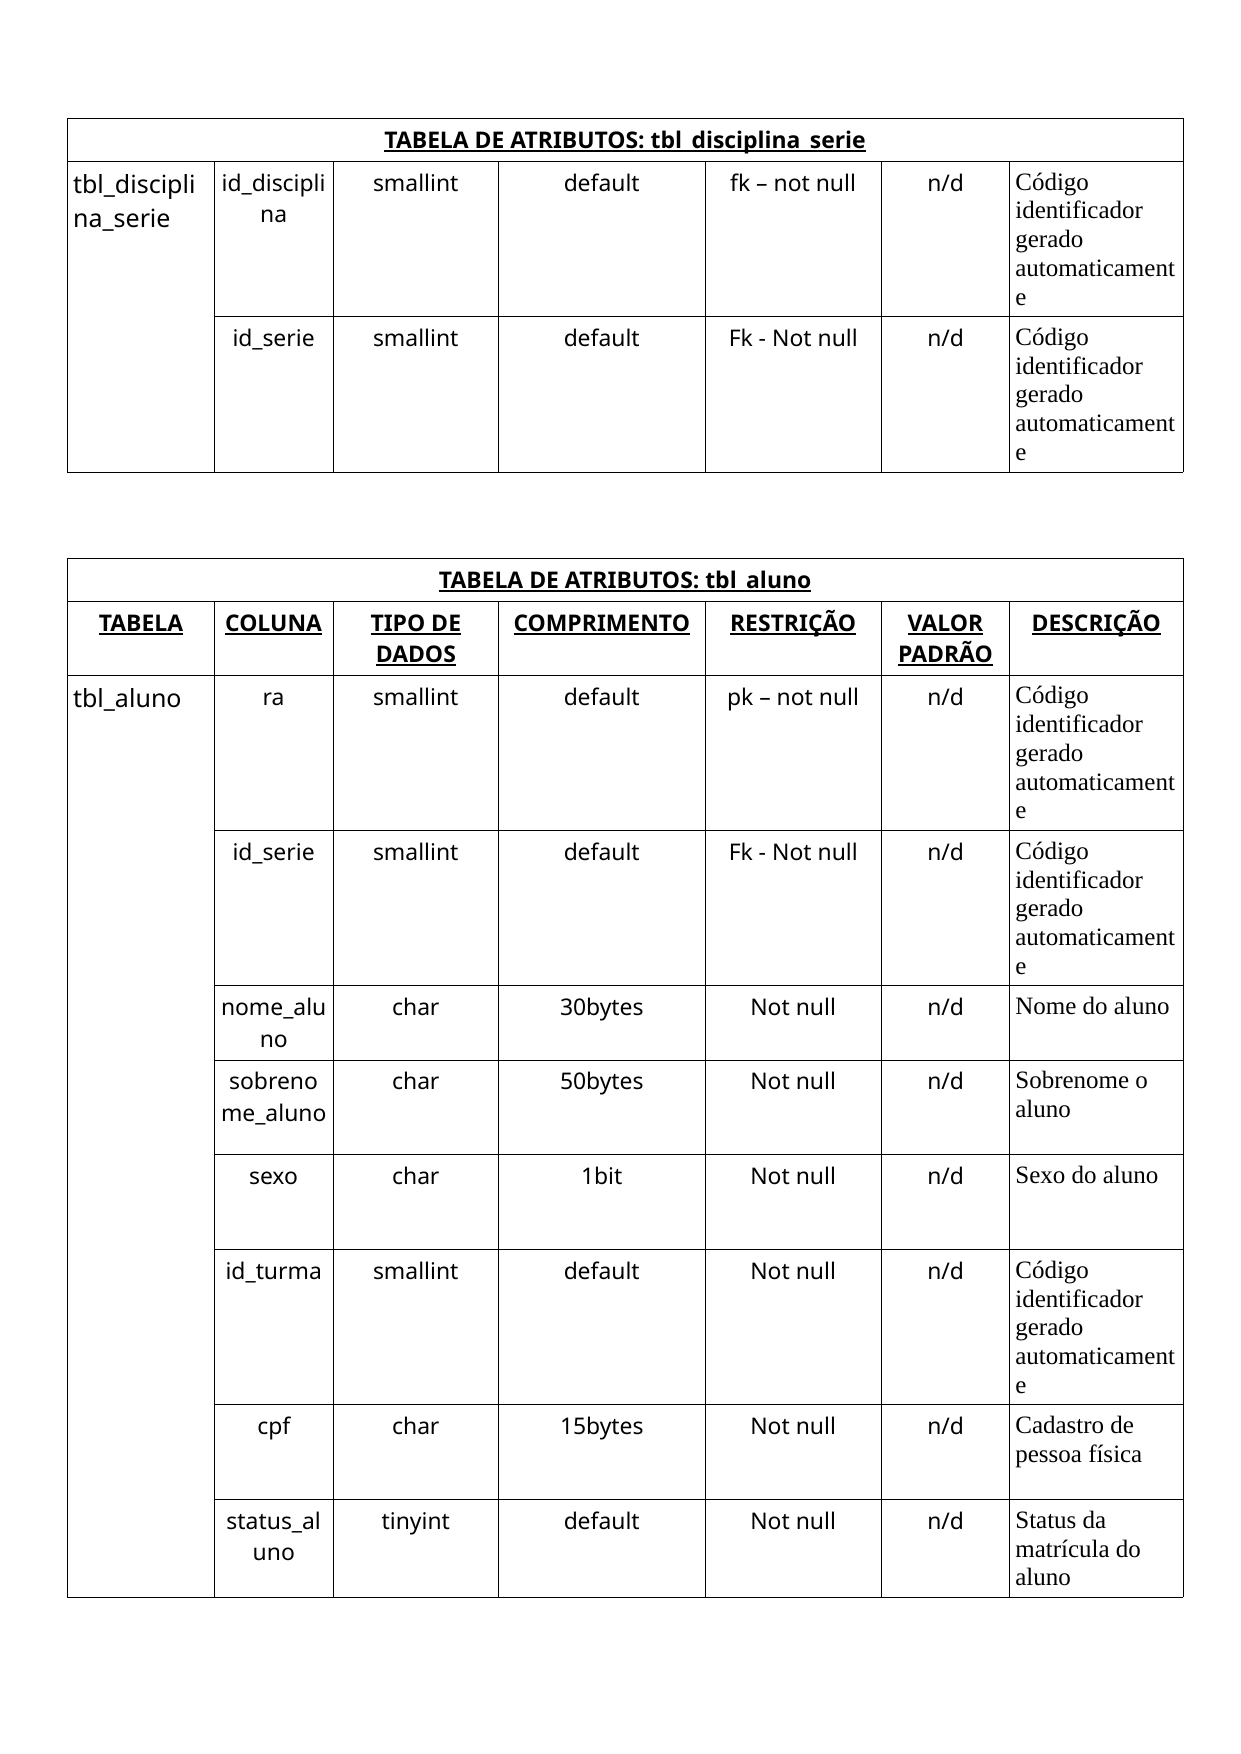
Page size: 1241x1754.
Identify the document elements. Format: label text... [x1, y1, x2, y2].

table_cell Cadastro de pessoa física [1010, 1405, 1183, 1499]
table_cell Not null [706, 1061, 881, 1154]
table_cell cpf [215, 1405, 333, 1499]
table_cell n/d [882, 676, 1009, 830]
table_cell Sobrenome o aluno [1010, 1061, 1183, 1154]
table_cell tbl_aluno [68, 676, 214, 1597]
table_cell TABELA [68, 602, 214, 675]
table_cell Código identificador gerado automaticamente [1010, 676, 1183, 830]
table_cell COLUNA [215, 602, 333, 675]
table_cell default [499, 1250, 705, 1404]
table_cell smallint [334, 317, 498, 472]
table_cell smallint [334, 162, 498, 316]
table_cell char [334, 1061, 498, 1154]
table_cell 50bytes [499, 1061, 705, 1154]
table_cell n/d [882, 1155, 1009, 1249]
table_cell Not null [706, 986, 881, 1059]
table_header TABELA DE ATRIBUTOS: tbl_aluno [68, 559, 1183, 601]
table_cell id_serie [215, 831, 333, 985]
table_cell 15bytes [499, 1405, 705, 1499]
table_cell smallint [334, 1250, 498, 1404]
table_cell Status da matrícula do aluno [1010, 1500, 1183, 1597]
table_cell n/d [882, 317, 1009, 472]
table_cell n/d [882, 1061, 1009, 1154]
table_cell default [499, 676, 705, 830]
table_cell char [334, 986, 498, 1059]
table_cell sobrenome_aluno [215, 1061, 333, 1154]
table_cell char [334, 1155, 498, 1249]
table_cell ra [215, 676, 333, 830]
table_cell Nome do aluno [1010, 986, 1183, 1059]
table_cell default [499, 162, 705, 316]
table_cell Not null [706, 1405, 881, 1499]
table_cell nome_aluno [215, 986, 333, 1059]
table_cell Fk - Not null [706, 317, 881, 472]
table_cell Código identificador gerado automaticamente [1010, 317, 1183, 472]
table_cell n/d [882, 1500, 1009, 1597]
table_cell n/d [882, 162, 1009, 316]
table_cell id_serie [215, 317, 333, 472]
table_cell smallint [334, 676, 498, 830]
table_cell pk – not null [706, 676, 881, 830]
table_cell n/d [882, 831, 1009, 985]
table_cell Fk - Not null [706, 831, 881, 985]
table_cell Código identificador gerado automaticamente [1010, 1250, 1183, 1404]
table_cell fk – not null [706, 162, 881, 316]
table_cell tbl_disciplina_serie [68, 162, 214, 472]
table_cell COMPRIMENTO [499, 602, 705, 675]
table_cell sexo [215, 1155, 333, 1249]
table_header TABELA DE ATRIBUTOS: tbl_disciplina_serie [68, 119, 1183, 161]
table_cell TIPO DE DADOS [334, 602, 498, 675]
table_cell id_disciplina [215, 162, 333, 316]
table_cell Not null [706, 1250, 881, 1404]
table_cell n/d [882, 986, 1009, 1059]
table_cell id_turma [215, 1250, 333, 1404]
table_cell Not null [706, 1155, 881, 1249]
table_cell tinyint [334, 1500, 498, 1597]
table_cell VALOR PADRÃO [882, 602, 1009, 675]
table_cell default [499, 317, 705, 472]
table_cell RESTRIÇÃO [706, 602, 881, 675]
table_cell Código identificador gerado automaticamente [1010, 831, 1183, 985]
table_cell status_aluno [215, 1500, 333, 1597]
table_cell n/d [882, 1405, 1009, 1499]
table_cell 30bytes [499, 986, 705, 1059]
table_cell Sexo do aluno [1010, 1155, 1183, 1249]
table_cell char [334, 1405, 498, 1499]
table_cell Código identificador gerado automaticamente [1010, 162, 1183, 316]
table_cell Not null [706, 1500, 881, 1597]
table_cell default [499, 1500, 705, 1597]
table_cell default [499, 831, 705, 985]
table_cell n/d [882, 1250, 1009, 1404]
table_cell smallint [334, 831, 498, 985]
table_cell DESCRIÇÃO [1010, 602, 1183, 675]
table_cell 1bit [499, 1155, 705, 1249]
